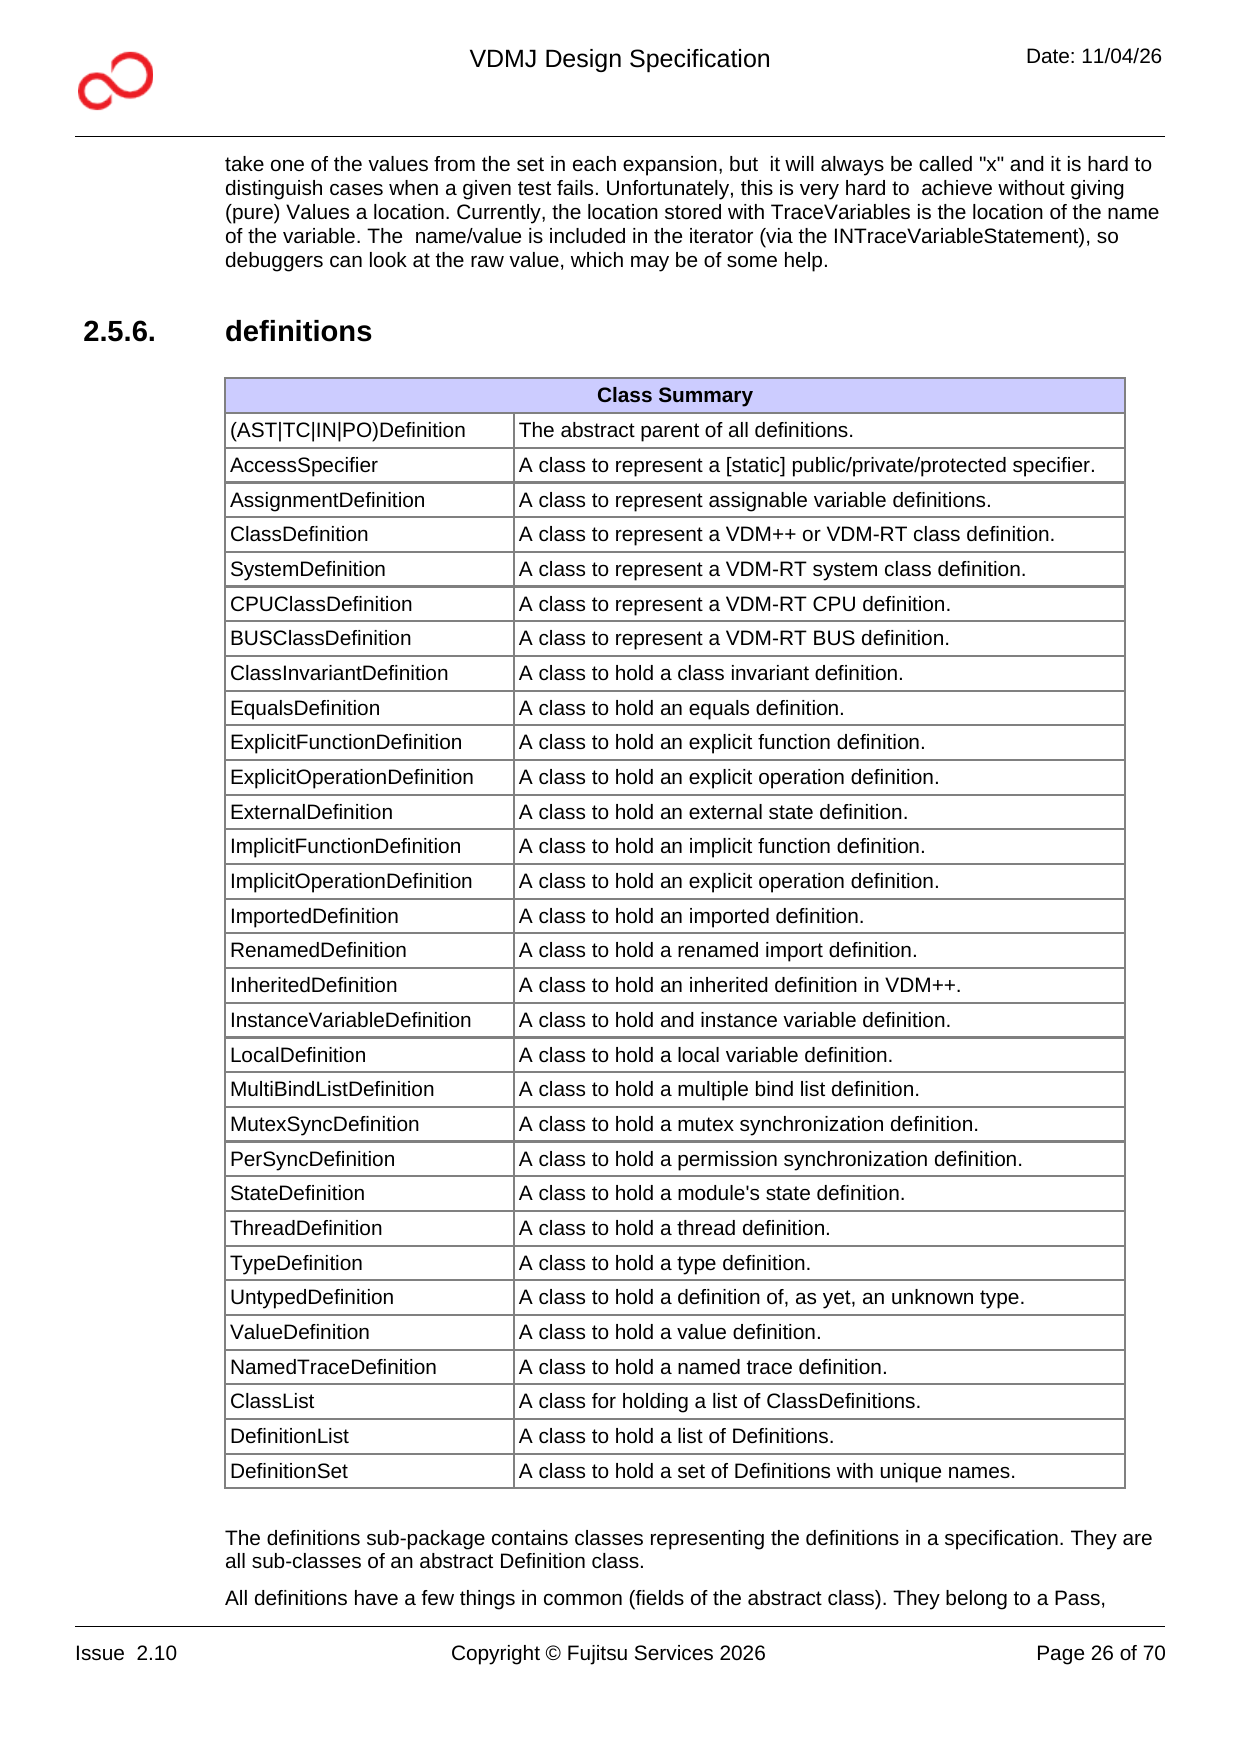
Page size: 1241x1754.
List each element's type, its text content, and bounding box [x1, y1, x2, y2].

table_cell MutexSyncDefinition [226, 1108, 513, 1140]
table_cell InheritedDefinition [226, 969, 513, 1002]
table_cell A class to represent a VDM-RT BUS definition. [515, 622, 1124, 655]
table_cell RenamedDefinition [226, 934, 513, 967]
table_cell A class to hold a mutex synchronization definition. [515, 1108, 1124, 1140]
table_cell EqualsDefinition [226, 692, 513, 724]
table_cell UntypedDefinition [226, 1281, 513, 1314]
table_cell TypeDefinition [226, 1247, 513, 1279]
table_cell InstanceVariableDefinition [226, 1004, 513, 1036]
table_cell ValueDefinition [226, 1316, 513, 1348]
table_cell ImplicitFunctionDefinition [226, 830, 513, 863]
table_cell SystemDefinition [226, 553, 513, 585]
table_cell DefinitionList [226, 1420, 513, 1453]
table_cell A class to hold a list of Definitions. [515, 1420, 1124, 1453]
table_cell A class to hold a permission synchronization definition. [515, 1143, 1124, 1175]
table_cell A class to hold a set of Definitions with unique names. [515, 1455, 1124, 1487]
table_cell NamedTraceDefinition [226, 1351, 513, 1383]
table_cell BUSClassDefinition [226, 622, 513, 655]
table_cell A class to represent a [static] public/private/protected specifier. [515, 449, 1124, 481]
text The definitions sub-package contains classes representing the definitions in a specification. They are all sub-classes of an abstract Definition class. [225, 1526, 1165, 1574]
table_cell A class to hold a multiple bind list definition. [515, 1073, 1124, 1106]
table_cell AssignmentDefinition [226, 484, 513, 516]
table_cell A class to represent a VDM++ or VDM-RT class definition. [515, 518, 1124, 551]
table_cell A class to hold a type definition. [515, 1247, 1124, 1279]
table_cell LocalDefinition [226, 1039, 513, 1071]
table_cell A class to hold an external state definition. [515, 796, 1124, 828]
table_cell ImplicitOperationDefinition [226, 865, 513, 898]
table_cell ExplicitFunctionDefinition [226, 726, 513, 759]
table_cell A class to hold a local variable definition. [515, 1039, 1124, 1071]
table_cell A class to hold an implicit function definition. [515, 830, 1124, 863]
table_cell ThreadDefinition [226, 1212, 513, 1244]
table_cell A class to represent assignable variable definitions. [515, 484, 1124, 516]
table_cell DefinitionSet [226, 1455, 513, 1487]
table_cell A class to hold an explicit operation definition. [515, 761, 1124, 793]
table_cell A class to hold a definition of, as yet, an unknown type. [515, 1281, 1124, 1314]
table_cell The abstract parent of all definitions. [515, 414, 1124, 447]
table_cell A class to represent a VDM-RT CPU definition. [515, 588, 1124, 620]
table_cell ImportedDefinition [226, 900, 513, 932]
table_cell A class to hold an imported definition. [515, 900, 1124, 932]
table_cell A class to hold a value definition. [515, 1316, 1124, 1348]
table_cell AccessSpecifier [226, 449, 513, 481]
table_cell CPUClassDefinition [226, 588, 513, 620]
table_cell A class to hold a module's state definition. [515, 1177, 1124, 1210]
table_cell ExternalDefinition [226, 796, 513, 828]
picture [78, 44, 153, 120]
table_cell ExplicitOperationDefinition [226, 761, 513, 793]
text All definitions have a few things in common (fields of the abstract class). They belong to a Pass, [225, 1586, 1165, 1610]
table_cell A class to hold a class invariant definition. [515, 657, 1124, 689]
table_cell MultiBindListDefinition [226, 1073, 513, 1106]
table_cell A class for holding a list of ClassDefinitions. [515, 1385, 1124, 1418]
table_cell A class to hold an explicit function definition. [515, 726, 1124, 759]
table_cell A class to hold an explicit operation definition. [515, 865, 1124, 898]
text take one of the values from the set in each expansion, but it will always be called "x" and it is hard to distinguish cases when a given test fails. Unfortunately, this is very hard to achieve without giving (pure) Values a location. Currently, the location stored with TraceVariables is the location of the name of the variable. The name/value is included in the iterator (via the INTraceVariableStatement), so debuggers can look at the raw value, which may be of some help. [225, 152, 1165, 272]
table_cell A class to hold a thread definition. [515, 1212, 1124, 1244]
table_cell ClassDefinition [226, 518, 513, 551]
table_cell StateDefinition [226, 1177, 513, 1210]
table_cell (AST|TC|IN|PO)Definition [226, 414, 513, 447]
table_cell PerSyncDefinition [226, 1143, 513, 1175]
table_cell A class to hold a renamed import definition. [515, 934, 1124, 967]
table_cell A class to represent a VDM-RT system class definition. [515, 553, 1124, 585]
table_cell ClassInvariantDefinition [226, 657, 513, 689]
table_cell ClassList [226, 1385, 513, 1418]
table_cell A class to hold an inherited definition in VDM++. [515, 969, 1124, 1002]
table_cell A class to hold and instance variable definition. [515, 1004, 1124, 1036]
table_cell A class to hold a named trace definition. [515, 1351, 1124, 1383]
table_cell A class to hold an equals definition. [515, 692, 1124, 724]
table_header Class Summary [226, 379, 1124, 412]
subtitle definitions [75, 315, 1165, 347]
